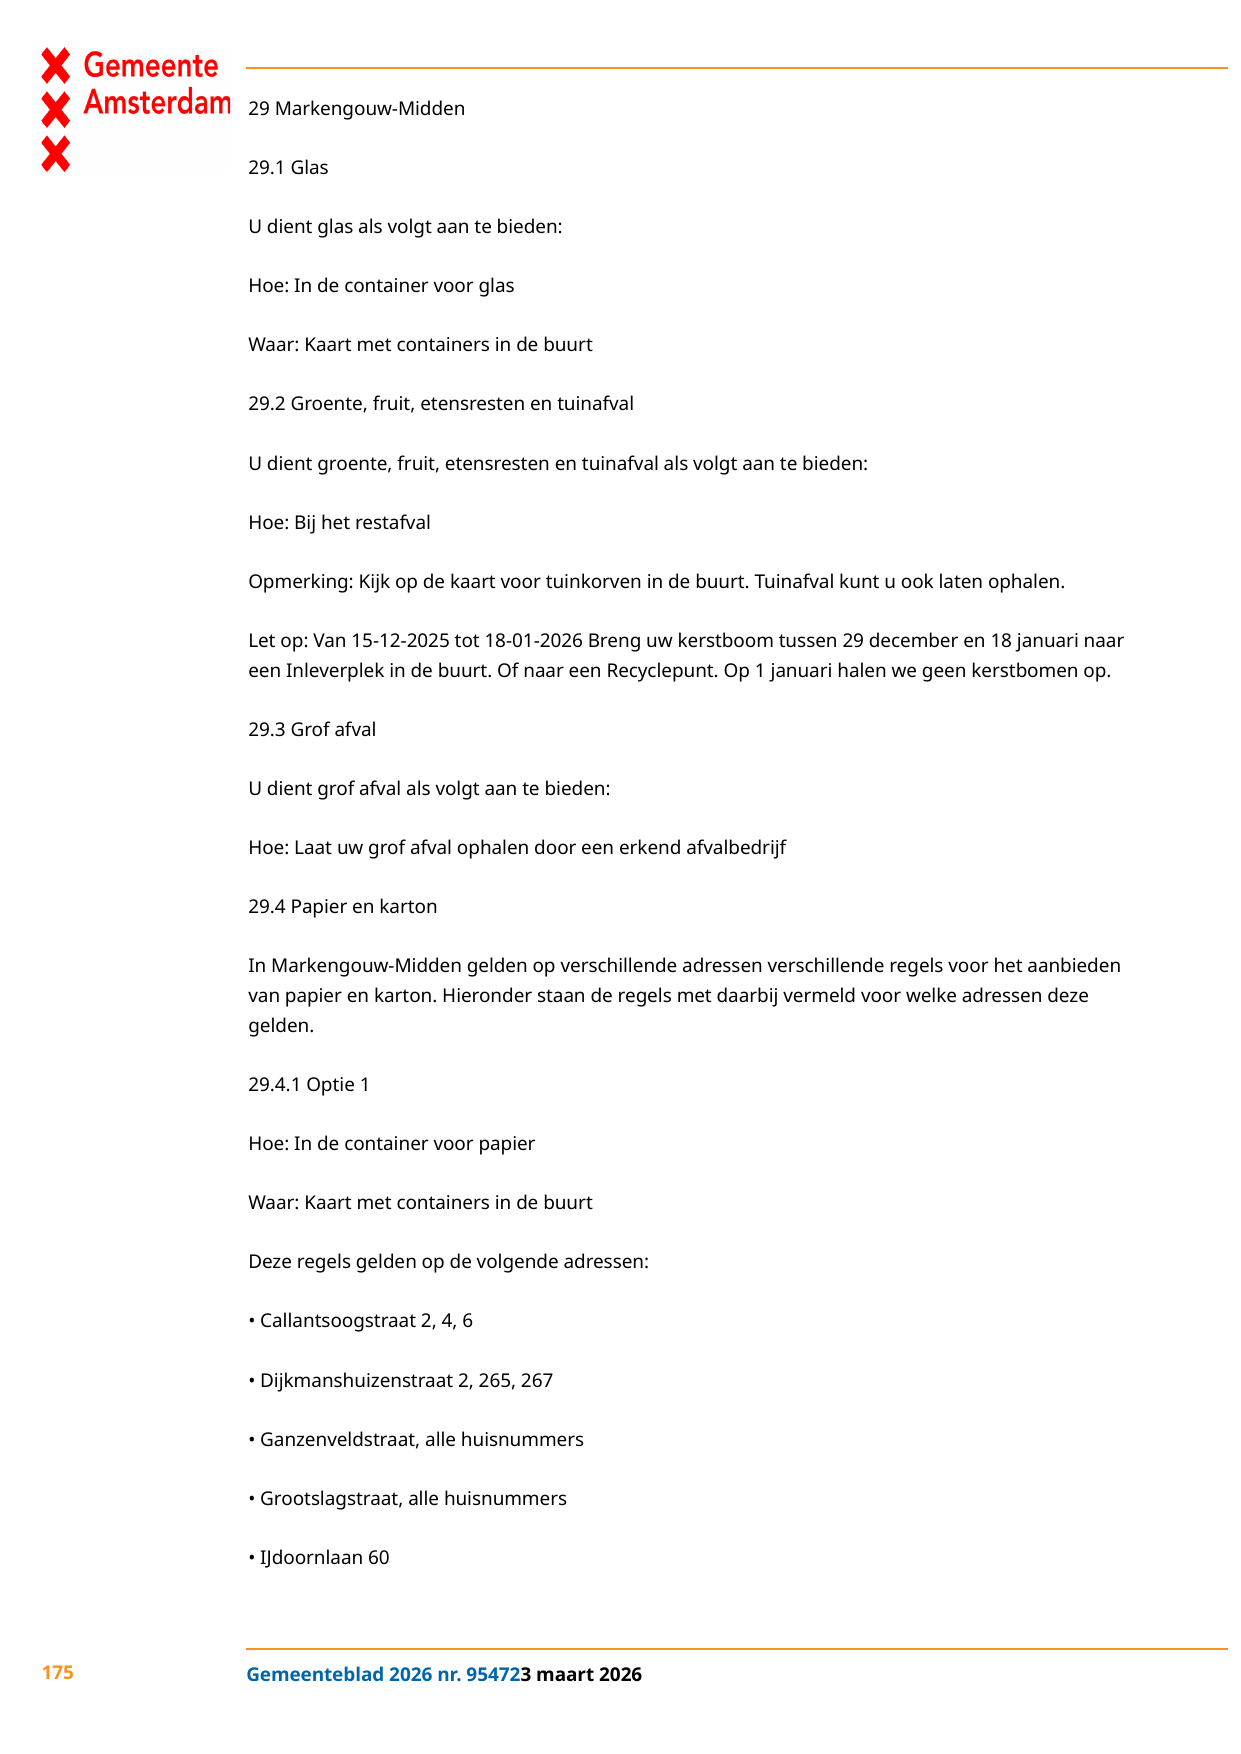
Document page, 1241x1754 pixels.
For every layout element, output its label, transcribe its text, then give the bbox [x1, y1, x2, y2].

text Opmerking: Kijk op de kaart voor tuinkorven in de buurt. Tuinafval kunt u ook laten ophalen. [248, 568, 1152, 594]
text U dient glas als volgt aan te bieden: [248, 213, 1152, 239]
text U dient grof afval als volgt aan te bieden: [248, 775, 1152, 801]
text 29.2 Groente, fruit, etensresten en tuinafval [248, 391, 1152, 416]
text Waar: Kaart met containers in de buurt [248, 1189, 1152, 1215]
text • Grootslagstraat, alle huisnummers [248, 1485, 1152, 1511]
text Hoe: Bij het restafval [248, 509, 1152, 535]
text 29.3 Grof afval [248, 716, 1152, 742]
text • Ganzenveldstraat, alle huisnummers [248, 1426, 1152, 1452]
text Hoe: In de container voor glas [248, 272, 1152, 298]
text • IJdoornlaan 60 [248, 1544, 1152, 1570]
text Let op: Van 15-12-2025 tot 18-01-2026 Breng uw kerstboom tussen 29 december en 18 januari naar een Inleverplek in de buurt. Of naar een Recyclepunt. Op 1 januari halen we geen kerstbomen op. [248, 627, 1152, 683]
picture [41, 47, 231, 172]
text In Markengouw-Midden gelden op verschillende adressen verschillende regels voor het aanbieden van papier en karton. Hieronder staan de regels met daarbij vermeld voor welke adressen deze gelden. [248, 953, 1152, 1038]
text Deze regels gelden op de volgende adressen: [248, 1248, 1152, 1274]
text U dient groente, fruit, etensresten en tuinafval als volgt aan te bieden: [248, 450, 1152, 476]
text 29.1 Glas [248, 154, 1152, 180]
text 29.4.1 Optie 1 [248, 1071, 1152, 1097]
text 29.4 Papier en karton [248, 893, 1152, 919]
text Hoe: In de container voor papier [248, 1130, 1152, 1156]
text Hoe: Laat uw grof afval ophalen door een erkend afvalbedrijf [248, 834, 1152, 860]
text • Callantsoogstraat 2, 4, 6 [248, 1308, 1152, 1333]
text 29 Markengouw-Midden [248, 95, 1152, 121]
text • Dijkmanshuizenstraat 2, 265, 267 [248, 1367, 1152, 1393]
text Waar: Kaart met containers in de buurt [248, 331, 1152, 357]
